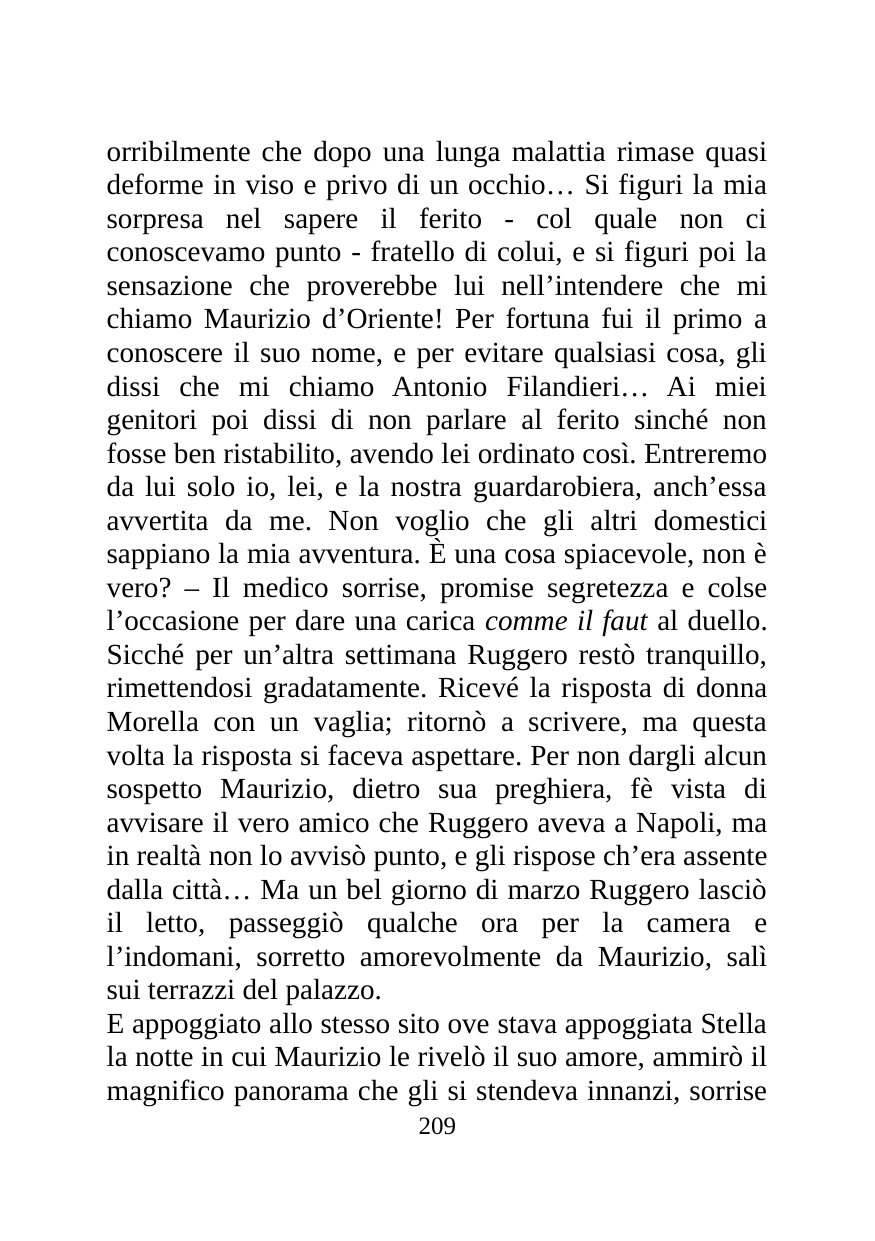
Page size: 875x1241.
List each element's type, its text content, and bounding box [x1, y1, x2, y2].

text E appoggiato allo stesso sito ove stava appoggiata Stella la notte in cui Maurizio le rivelò il suo amore, ammirò il magnifico panorama che gli si stendeva innanzi, sorrise [106, 1006, 768, 1107]
text orribilmente che dopo una lunga malattia rimase quasi deforme in viso e privo di un occhio… Si figuri la mia sorpresa nel sapere il ferito - col quale non ci conoscevamo punto - fratello di colui, e si figuri poi la sensazione che proverebbe lui nell’intendere che mi chiamo Maurizio d’Oriente! Per fortuna fui il primo a conoscere il suo nome, e per evitare qualsiasi cosa, gli dissi che mi chiamo Antonio Filandieri… Ai miei genitori poi dissi di non parlare al ferito sinché non fosse ben ristabilito, avendo lei ordinato così. Entreremo da lui solo io, lei, e la nostra guardarobiera, anch’essa avvertita da me. Non voglio che gli altri domestici sappiano la mia avventura. È una cosa spiacevole, non è vero? – Il medico sorrise, promise segretezza e colse l’occasione per dare una carica comme il faut al duello. Sicché per un’altra settimana Ruggero restò tranquillo, rimettendosi gradatamente. Ricevé la risposta di donna Morella con un vaglia; ritornò a scrivere, ma questa volta la risposta si faceva aspettare. Per non dargli alcun sospetto Maurizio, dietro sua preghiera, fè vista di avvisare il vero amico che Ruggero aveva a Napoli, ma in realtà non lo avvisò punto, e gli rispose ch’era assente dalla città… Ma un bel giorno di marzo Ruggero lasciò il letto, passeggiò qualche ora per la camera e l’indomani, sorretto amorevolmente da Maurizio, salì sui terrazzi del palazzo. [106, 134, 768, 1006]
